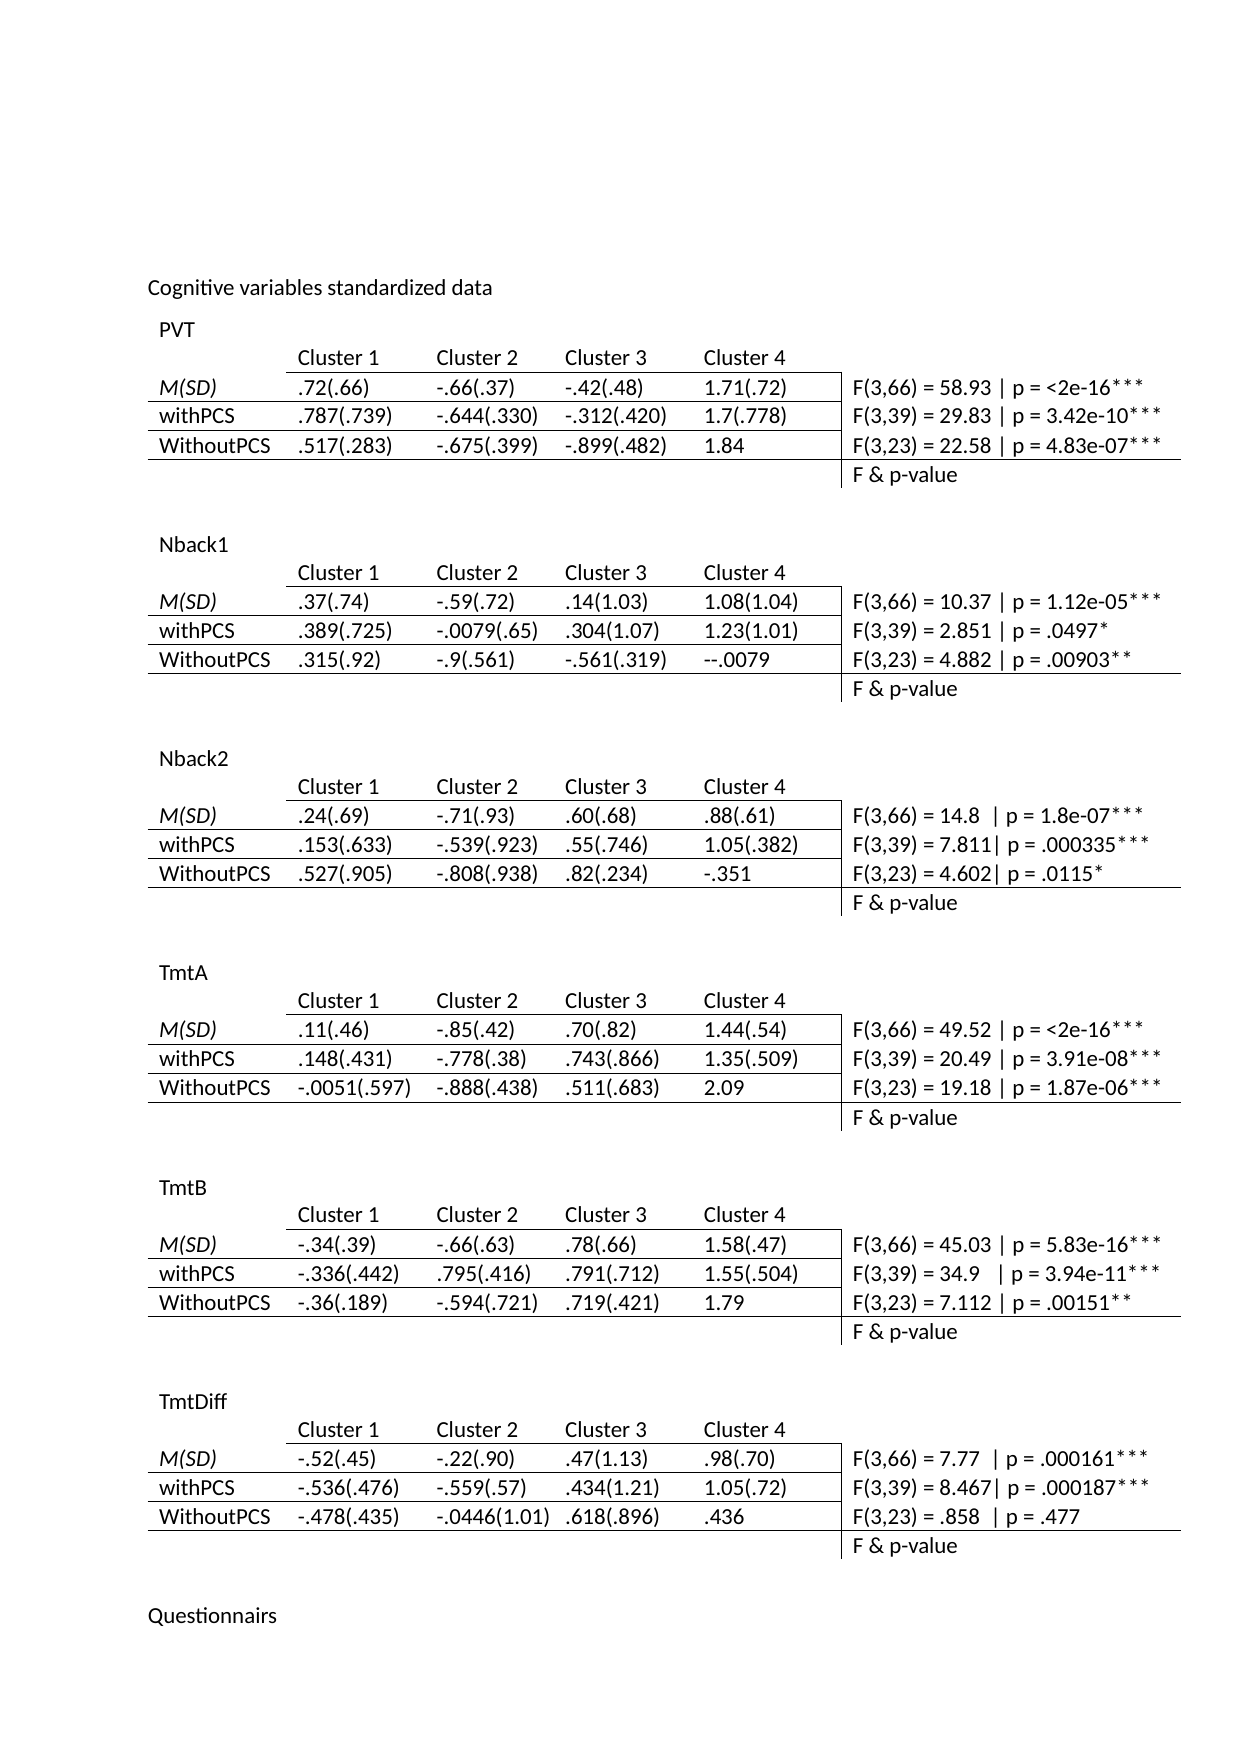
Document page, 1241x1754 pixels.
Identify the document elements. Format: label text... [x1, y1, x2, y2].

table_cell withPCS [148, 402, 286, 430]
table_cell .618(.896) [564, 1502, 703, 1530]
table_cell [286, 888, 425, 916]
table_cell F(3,66) = 49.52 | p = <2e-16*** [842, 1014, 1181, 1043]
table_cell -.808(.938) [425, 859, 564, 887]
table_header [286, 1387, 425, 1415]
table_cell Cluster 1 [286, 344, 425, 372]
table_cell [425, 674, 564, 702]
table_header [425, 744, 564, 772]
table_cell [286, 1317, 425, 1345]
table_header [564, 1173, 703, 1201]
table_cell Cluster 1 [286, 558, 425, 586]
table_header [887, 958, 1181, 986]
table_cell [564, 1531, 703, 1559]
table_cell -.561(.319) [564, 645, 703, 673]
table_cell -.59(.72) [425, 587, 564, 615]
table_cell -.478(.435) [286, 1502, 425, 1530]
table_cell Cluster 2 [425, 344, 564, 372]
table_cell [841, 986, 1181, 1014]
table_cell withPCS [148, 616, 286, 644]
table_cell Cluster 4 [703, 558, 841, 586]
table_cell F & p-value [842, 1531, 1181, 1559]
table_cell F & p-value [842, 888, 1181, 916]
table_header [286, 530, 425, 558]
table_cell [425, 1317, 564, 1345]
table_cell .11(.46) [286, 1015, 425, 1043]
table_cell 2.09 [703, 1074, 841, 1102]
table_cell --.0079 [703, 645, 841, 673]
table_cell [286, 1103, 425, 1131]
table_cell [148, 888, 286, 916]
table_cell WithoutPCS [148, 645, 286, 673]
table_cell -.36(.189) [286, 1288, 425, 1316]
table_header [795, 530, 887, 558]
table_cell .148(.431) [286, 1045, 425, 1072]
table_cell F & p-value [842, 674, 1181, 702]
table_cell .436 [703, 1502, 841, 1530]
table_cell Cluster 2 [425, 986, 564, 1014]
table_cell .37(.74) [286, 587, 425, 615]
table_cell [148, 1201, 286, 1229]
table_cell [286, 674, 425, 702]
table_header [286, 744, 425, 772]
table_cell withPCS [148, 1259, 286, 1287]
table_header [795, 1173, 887, 1201]
table_cell .795(.416) [425, 1259, 564, 1287]
table_cell M(SD) [148, 800, 286, 829]
table_cell WithoutPCS [148, 1502, 286, 1530]
table_cell [286, 1531, 425, 1559]
table_cell Cluster 4 [703, 772, 841, 800]
table_cell WithoutPCS [148, 1074, 286, 1102]
table_cell M(SD) [148, 1229, 286, 1258]
table_cell Cluster 3 [564, 1201, 703, 1229]
table_header [564, 958, 703, 986]
table_cell [564, 888, 703, 916]
table_cell -.0446(1.01) [425, 1502, 564, 1530]
table_cell [703, 674, 841, 702]
table_cell F(3,23) = 7.112 | p = .00151** [842, 1287, 1181, 1316]
table_cell .98(.70) [703, 1444, 841, 1472]
table_header [564, 316, 703, 343]
table_cell -.899(.482) [564, 431, 703, 459]
table_cell -.336(.442) [286, 1259, 425, 1287]
table_cell withPCS [148, 830, 286, 858]
table_cell Cluster 3 [564, 1415, 703, 1443]
table_header [795, 744, 887, 772]
table_header [286, 958, 425, 986]
table_cell [148, 1317, 286, 1345]
table_header [703, 958, 795, 986]
table_cell [703, 1103, 841, 1131]
table_cell Cluster 2 [425, 772, 564, 800]
table_cell [841, 344, 1181, 372]
table_cell M(SD) [148, 586, 286, 615]
table_cell .88(.61) [703, 801, 841, 829]
table_cell [148, 1531, 286, 1559]
table_cell [564, 460, 703, 488]
table_cell .24(.69) [286, 801, 425, 829]
table_cell .791(.712) [564, 1259, 703, 1287]
table_cell [841, 1415, 1181, 1443]
table_cell F(3,23) = 19.18 | p = 1.87e-06*** [842, 1073, 1181, 1102]
table_cell [148, 1103, 286, 1131]
table_header TmtDiff [148, 1387, 286, 1415]
table_cell [564, 1103, 703, 1131]
table_cell [425, 888, 564, 916]
table_header [425, 530, 564, 558]
table_cell [425, 1531, 564, 1559]
table_cell -.536(.476) [286, 1473, 425, 1501]
table_header [703, 744, 795, 772]
table_cell [148, 344, 286, 372]
table_cell 1.05(.382) [703, 830, 841, 858]
table_header [703, 1387, 795, 1415]
table_header Nback2 [148, 744, 286, 772]
table_cell WithoutPCS [148, 431, 286, 459]
table_cell 1.58(.47) [703, 1230, 841, 1258]
table_header [887, 316, 1181, 343]
table_cell Cluster 4 [703, 344, 841, 372]
table_header [795, 958, 887, 986]
table_cell F(3,66) = 45.03 | p = 5.83e-16*** [842, 1229, 1181, 1258]
table_cell .517(.283) [286, 431, 425, 459]
table_cell WithoutPCS [148, 859, 286, 887]
table_cell .47(1.13) [564, 1444, 703, 1472]
table_cell -.559(.57) [425, 1473, 564, 1501]
table_cell Cluster 2 [425, 1415, 564, 1443]
table_header [795, 316, 887, 343]
table_cell -.0079(.65) [425, 616, 564, 644]
table_cell Cluster 3 [564, 772, 703, 800]
table_cell F(3,39) = 29.83 | p = 3.42e-10*** [842, 401, 1181, 430]
table_cell .55(.746) [564, 830, 703, 858]
table_cell Cluster 4 [703, 986, 841, 1014]
table_cell [286, 460, 425, 488]
table_cell [148, 986, 286, 1014]
table_header [286, 1173, 425, 1201]
table_header [887, 1387, 1181, 1415]
table_cell M(SD) [148, 1014, 286, 1043]
table_cell [148, 1415, 286, 1443]
table_cell [841, 1201, 1181, 1229]
table_cell Cluster 1 [286, 1415, 425, 1443]
table_cell Cluster 4 [703, 1201, 841, 1229]
table_header [425, 1387, 564, 1415]
table_cell F(3,39) = 34.9 | p = 3.94e-11*** [842, 1258, 1181, 1287]
table_cell -.675(.399) [425, 431, 564, 459]
table_cell 1.23(1.01) [703, 616, 841, 644]
table_cell .787(.739) [286, 402, 425, 430]
table_cell 1.44(.54) [703, 1015, 841, 1043]
table_cell Cluster 4 [703, 1415, 841, 1443]
table_cell F(3,23) = .858 | p = .477 [842, 1501, 1181, 1530]
table_cell .78(.66) [564, 1230, 703, 1258]
table_cell .511(.683) [564, 1074, 703, 1102]
table_cell withPCS [148, 1045, 286, 1072]
table_cell Cluster 1 [286, 986, 425, 1014]
table_cell 1.84 [703, 431, 841, 459]
table_cell F(3,66) = 14.8 | p = 1.8e-07*** [842, 800, 1181, 829]
table_cell .315(.92) [286, 645, 425, 673]
table_cell .719(.421) [564, 1288, 703, 1316]
table_header [887, 744, 1181, 772]
table_cell .434(1.21) [564, 1473, 703, 1501]
table_cell F & p-value [842, 1317, 1181, 1345]
table_cell .70(.82) [564, 1015, 703, 1043]
table_cell F(3,66) = 58.93 | p = <2e-16*** [842, 372, 1181, 401]
table_cell -.0051(.597) [286, 1074, 425, 1102]
table_cell .743(.866) [564, 1045, 703, 1072]
table_cell F(3,23) = 22.58 | p = 4.83e-07*** [842, 430, 1181, 459]
table_cell [703, 460, 841, 488]
table_cell -.888(.438) [425, 1074, 564, 1102]
table_header [795, 1387, 887, 1415]
table_cell 1.55(.504) [703, 1259, 841, 1287]
table_header [703, 1173, 795, 1201]
table_cell -.85(.42) [425, 1015, 564, 1043]
table_cell F(3,23) = 4.882 | p = .00903** [842, 644, 1181, 673]
table_header [564, 1387, 703, 1415]
table_cell [564, 674, 703, 702]
table_cell -.778(.38) [425, 1045, 564, 1072]
table_header [425, 958, 564, 986]
table_cell [703, 888, 841, 916]
table_cell .14(1.03) [564, 587, 703, 615]
table_header PVT [148, 316, 286, 343]
table_cell -.42(.48) [564, 373, 703, 401]
table_cell F(3,39) = 20.49 | p = 3.91e-08*** [842, 1044, 1181, 1072]
table_header [703, 316, 795, 343]
table_cell -.22(.90) [425, 1444, 564, 1472]
table_cell -.644(.330) [425, 402, 564, 430]
table_cell .389(.725) [286, 616, 425, 644]
table_cell [703, 1317, 841, 1345]
table_header TmtB [148, 1173, 286, 1201]
table_cell F(3,39) = 8.467| p = .000187*** [842, 1472, 1181, 1501]
table_cell F(3,39) = 2.851 | p = .0497* [842, 615, 1181, 644]
table_header [564, 530, 703, 558]
table_cell 1.08(1.04) [703, 587, 841, 615]
table_cell [148, 460, 286, 488]
table_cell M(SD) [148, 1443, 286, 1472]
table_cell -.539(.923) [425, 830, 564, 858]
table_cell F(3,66) = 7.77 | p = .000161*** [842, 1443, 1181, 1472]
table_header [425, 316, 564, 343]
table_cell F & p-value [842, 1103, 1181, 1131]
table_cell .72(.66) [286, 373, 425, 401]
table_cell .304(1.07) [564, 616, 703, 644]
table_cell Cluster 3 [564, 986, 703, 1014]
table_cell [841, 558, 1181, 586]
table_header [286, 316, 425, 343]
table_cell M(SD) [148, 372, 286, 401]
table_cell Cluster 2 [425, 558, 564, 586]
table_cell Cluster 3 [564, 344, 703, 372]
table_cell [425, 1103, 564, 1131]
table_cell .527(.905) [286, 859, 425, 887]
table_cell 1.35(.509) [703, 1045, 841, 1072]
table_cell Cluster 1 [286, 1201, 425, 1229]
text Cognitive variables standardized data [148, 273, 1093, 302]
table_cell [703, 1531, 841, 1559]
table_cell -.66(.37) [425, 373, 564, 401]
table_cell -.9(.561) [425, 645, 564, 673]
table_cell [841, 772, 1181, 800]
table_cell Cluster 2 [425, 1201, 564, 1229]
table_cell 1.71(.72) [703, 373, 841, 401]
table_cell F & p-value [842, 460, 1181, 488]
table_cell Cluster 3 [564, 558, 703, 586]
table_cell -.66(.63) [425, 1230, 564, 1258]
table_header Nback1 [148, 530, 286, 558]
table_cell .60(.68) [564, 801, 703, 829]
table_cell 1.7(.778) [703, 402, 841, 430]
table_header [887, 530, 1181, 558]
table_cell .153(.633) [286, 830, 425, 858]
table_cell [148, 558, 286, 586]
table_cell -.52(.45) [286, 1444, 425, 1472]
table_cell WithoutPCS [148, 1288, 286, 1316]
table_cell .82(.234) [564, 859, 703, 887]
table_header TmtA [148, 958, 286, 986]
table_header [564, 744, 703, 772]
table_cell [564, 1317, 703, 1345]
table_cell [425, 460, 564, 488]
table_cell -.34(.39) [286, 1230, 425, 1258]
table_cell F(3,39) = 7.811| p = .000335*** [842, 829, 1181, 858]
table_cell [148, 772, 286, 800]
table_cell [148, 674, 286, 702]
table_cell -.351 [703, 859, 841, 887]
table_cell 1.79 [703, 1288, 841, 1316]
table_header [425, 1173, 564, 1201]
table_cell Cluster 1 [286, 772, 425, 800]
table_cell F(3,23) = 4.602| p = .0115* [842, 858, 1181, 887]
table_cell 1.05(.72) [703, 1473, 841, 1501]
table_cell -.71(.93) [425, 801, 564, 829]
table_cell -.594(.721) [425, 1288, 564, 1316]
table_header [703, 530, 795, 558]
table_cell -.312(.420) [564, 402, 703, 430]
table_cell withPCS [148, 1473, 286, 1501]
table_cell F(3,66) = 10.37 | p = 1.12e-05*** [842, 586, 1181, 615]
table_header [887, 1173, 1181, 1201]
text Questionnairs [148, 1601, 1093, 1629]
